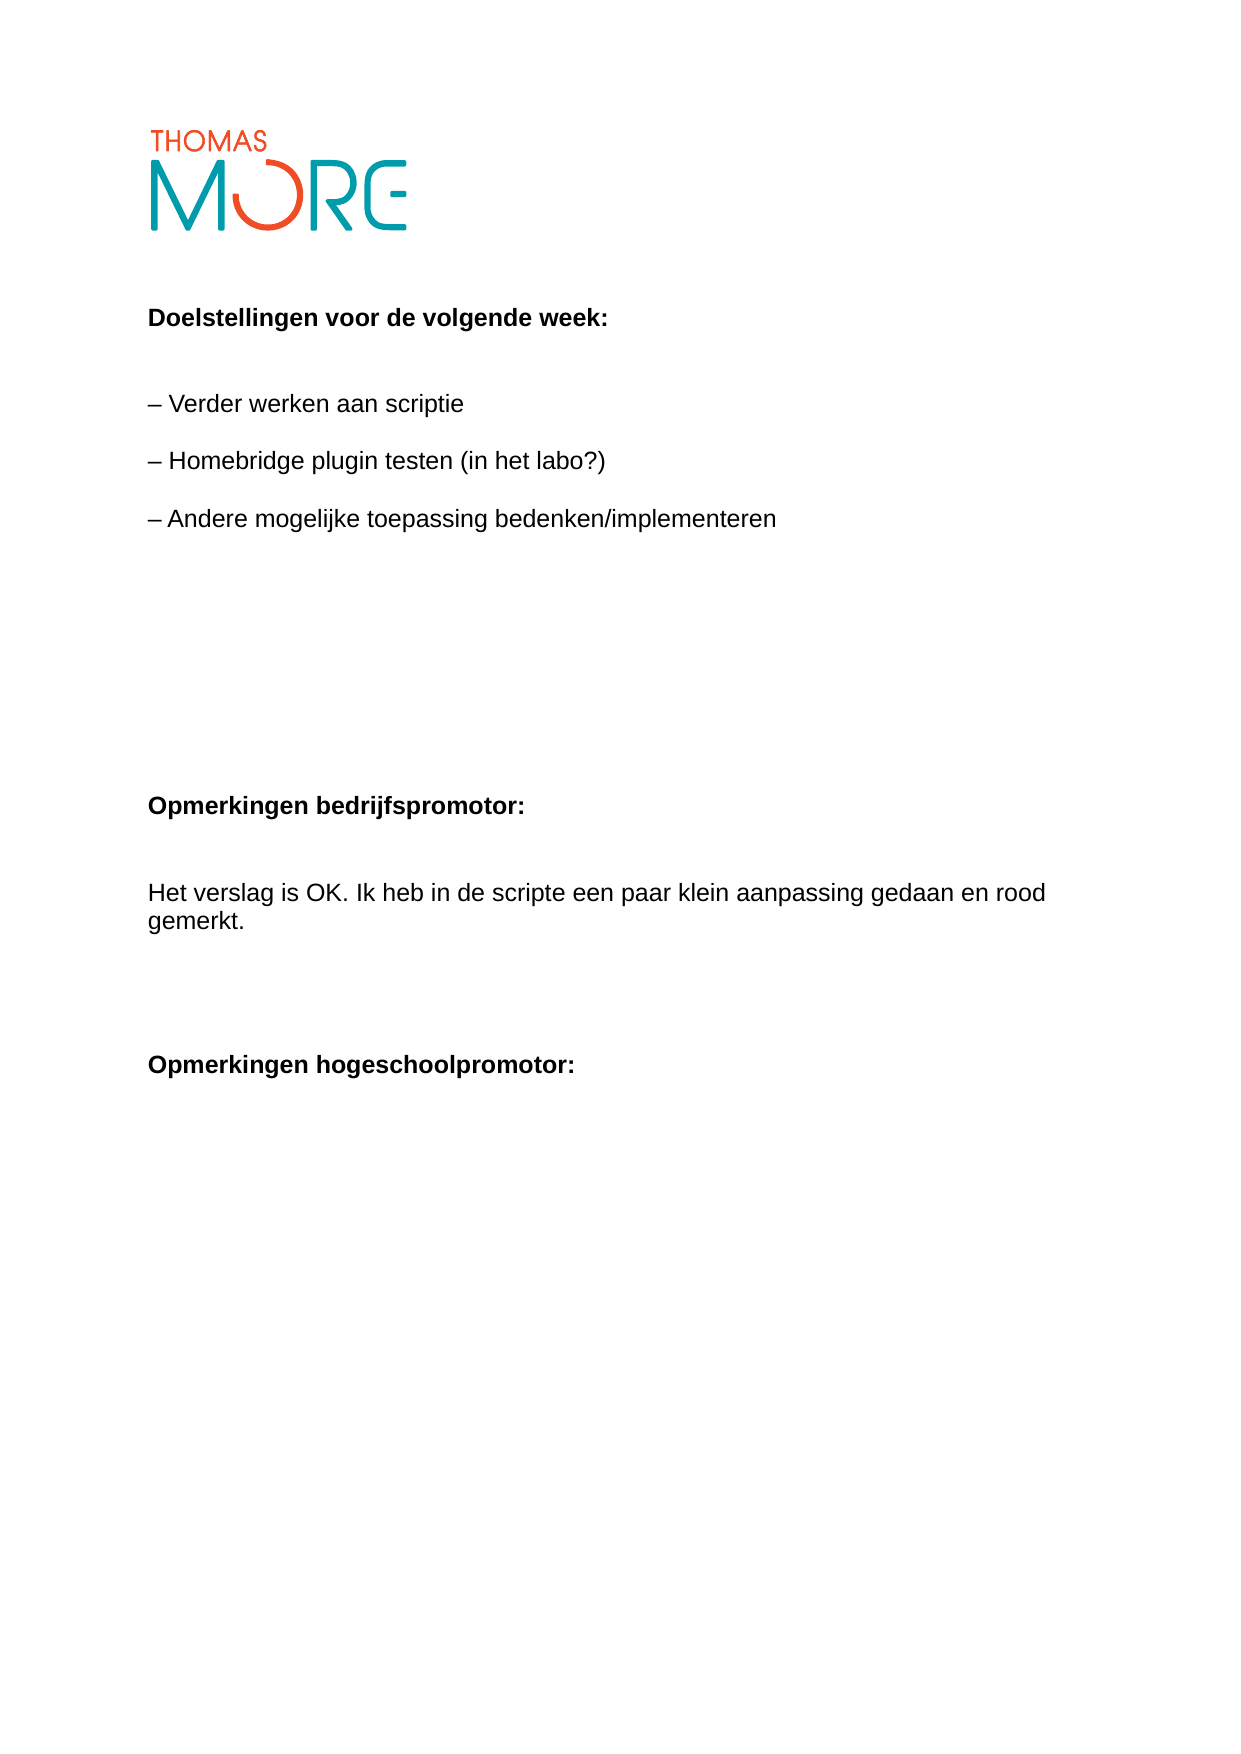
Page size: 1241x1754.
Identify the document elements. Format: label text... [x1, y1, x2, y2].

text Opmerkingen hogeschoolpromotor: [148, 1050, 1092, 1079]
text – Homebridge plugin testen (in het labo?) [148, 446, 1092, 475]
text – Verder werken aan scriptie [148, 389, 1092, 418]
text – Andere mogelijke toepassing bedenken/implementeren [148, 504, 1092, 533]
text Opmerkingen bedrijfspromotor: [148, 791, 1092, 820]
text Het verslag is OK. Ik heb in de scripte een paar klein aanpassing gedaan en rood gemerkt. [148, 878, 1092, 935]
text Doelstellingen voor de volgende week: [148, 303, 1092, 331]
